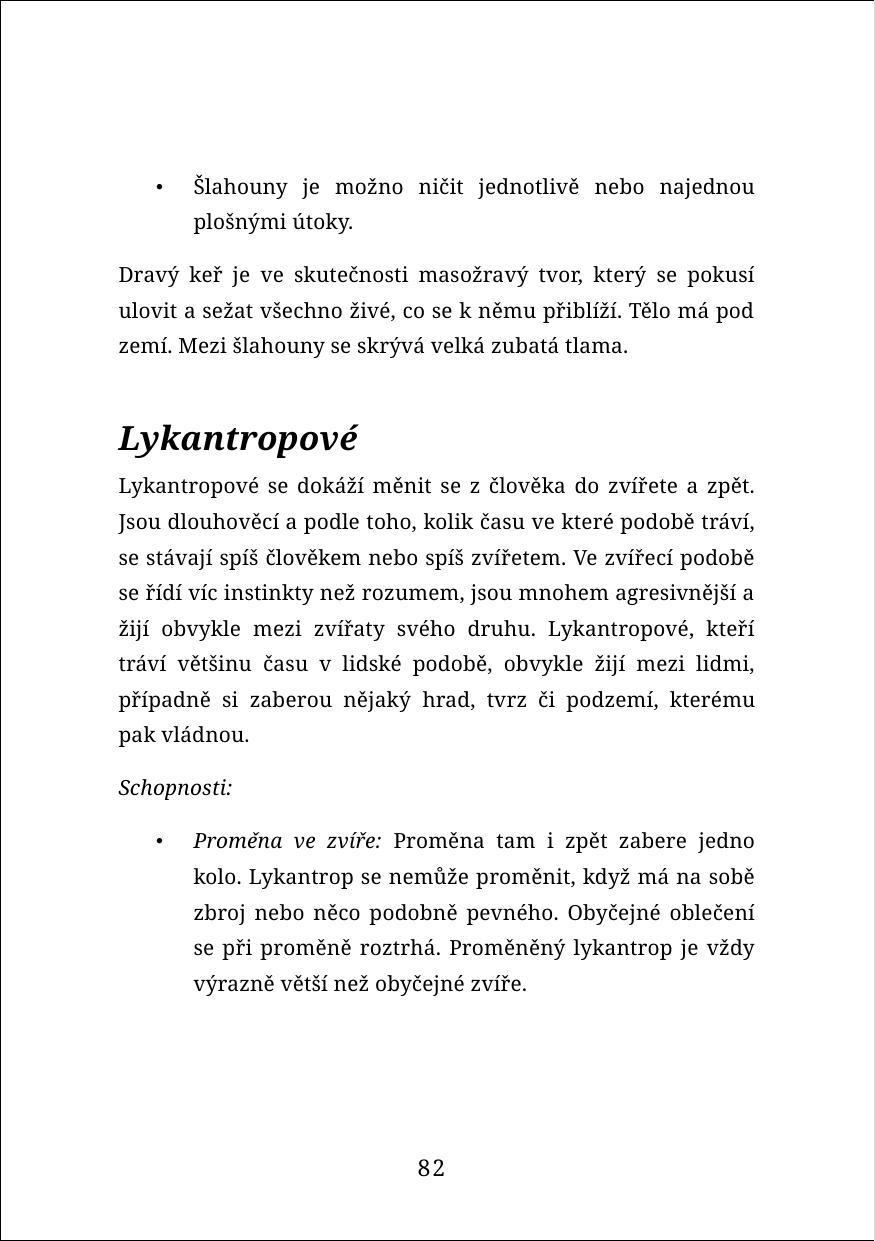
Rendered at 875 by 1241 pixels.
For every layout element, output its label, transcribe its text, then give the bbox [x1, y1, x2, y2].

text Dravý keř je ve skutečnosti masožravý tvor, který se pokusí ulovit a sežat všechno živé, co se k němu přiblíží. Tělo má pod zemí. Mezi šlahouny se skrývá velká zubatá tlama. [118, 261, 756, 360]
text Lykantropové se dokáží měnit se z člověka do zvířete a zpět. Jsou dlouhověcí a podle toho, kolik času ve které podobě tráví, se stávají spíš člověkem nebo spíš zvířetem. Ve zvířecí podobě se řídí víc instinkty než rozumem, jsou mnohem agresivnější a žijí obvykle mezi zvířaty svého druhu. Lykantropové, kteří tráví většinu času v lidské podobě, obvykle žijí mezi lidmi, případně si zaberou nějaký hrad, tvrz či podzemí, kterému pak vládnou. [118, 472, 756, 749]
text Schopnosti: [118, 773, 756, 802]
list Proměna ve zvíře: Proměna tam i zpět zabere jedno kolo. Lykantrop se nemůže proměnit, když má na sobě zbroj nebo něco podobně pevného. Obyčejné oblečení se při proměně roztrhá. Proměněný lykantrop je vždy výrazně větší než obyčejné zvíře. [156, 827, 756, 997]
subtitle Lykantropové [118, 414, 756, 460]
list Šlahouny je možno ničit jednotlivě nebo najednou plošnými útoky. [156, 172, 756, 236]
